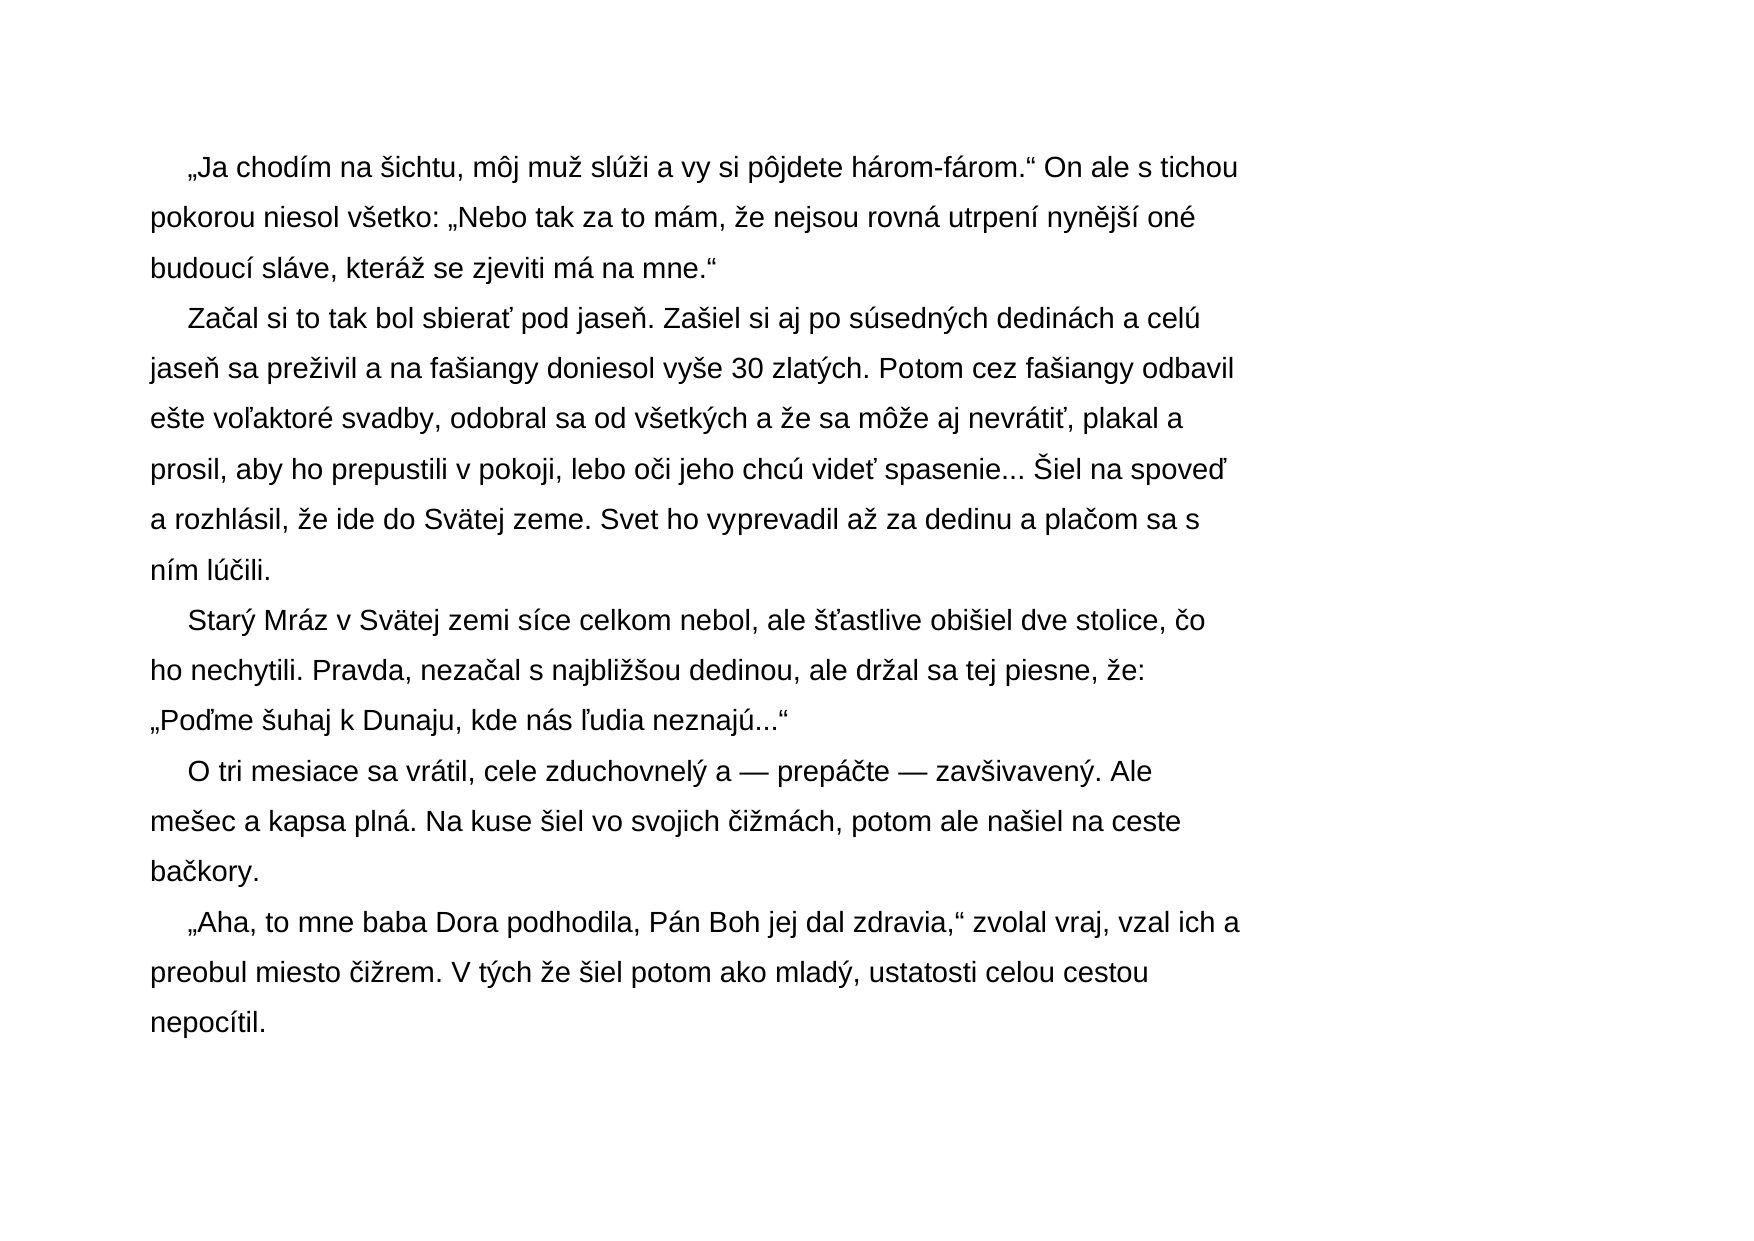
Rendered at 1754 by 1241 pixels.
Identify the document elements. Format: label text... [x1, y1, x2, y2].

text „Ja chodím na šichtu, môj muž slúži a vy si pôjdete három-fárom.“ On ale s tichou pokorou niesol všetko: „Nebo tak za to mám, že nejsou rovná utrpení nynější oné budoucí sláve, kteráž se zjeviti má na mne.“ [150, 150, 1242, 284]
text O tri mesiace sa vrátil, cele zduchovnelý a — prepáčte — zavšivavený. Ale mešec a kapsa plná. Na kuse šiel vo svojich čižmách, potom ale našiel na ceste bačkory. [150, 754, 1242, 888]
text Začal si to tak bol sbierať pod jaseň. Zašiel si aj po súsedných dedinách a celú jaseň sa preživil a na fašiangy doniesol vyše 30 zlatých. Po­tom cez fašiangy odbavil ešte voľaktoré svadby, odobral sa od všetkých a že sa môže aj nevrátiť, plakal a prosil, aby ho prepustili v pokoji, lebo oči jeho chcú videť spasenie... Šiel na spoveď a rozhlásil, že ide do Svätej zeme. Svet ho vy­prevadil až za dedinu a plačom sa s ním lúčili. [150, 301, 1242, 586]
text „Aha, to mne baba Dora podhodila, Pán Boh jej dal zdravia,“ zvolal vraj, vzal ich a preobul miesto čižrem. V tých že šiel potom ako mladý, ustatosti celou cestou nepocítil. [150, 905, 1242, 1039]
text Starý Mráz v Svätej zemi síce celkom nebol, ale šťastlive obišiel dve stolice, čo ho nechytili. Pravda, nezačal s najbližšou dedinou, ale držal sa tej piesne, že: „Poďme šuhaj k Dunaju, kde nás ľudia neznajú...“ [150, 603, 1242, 737]
